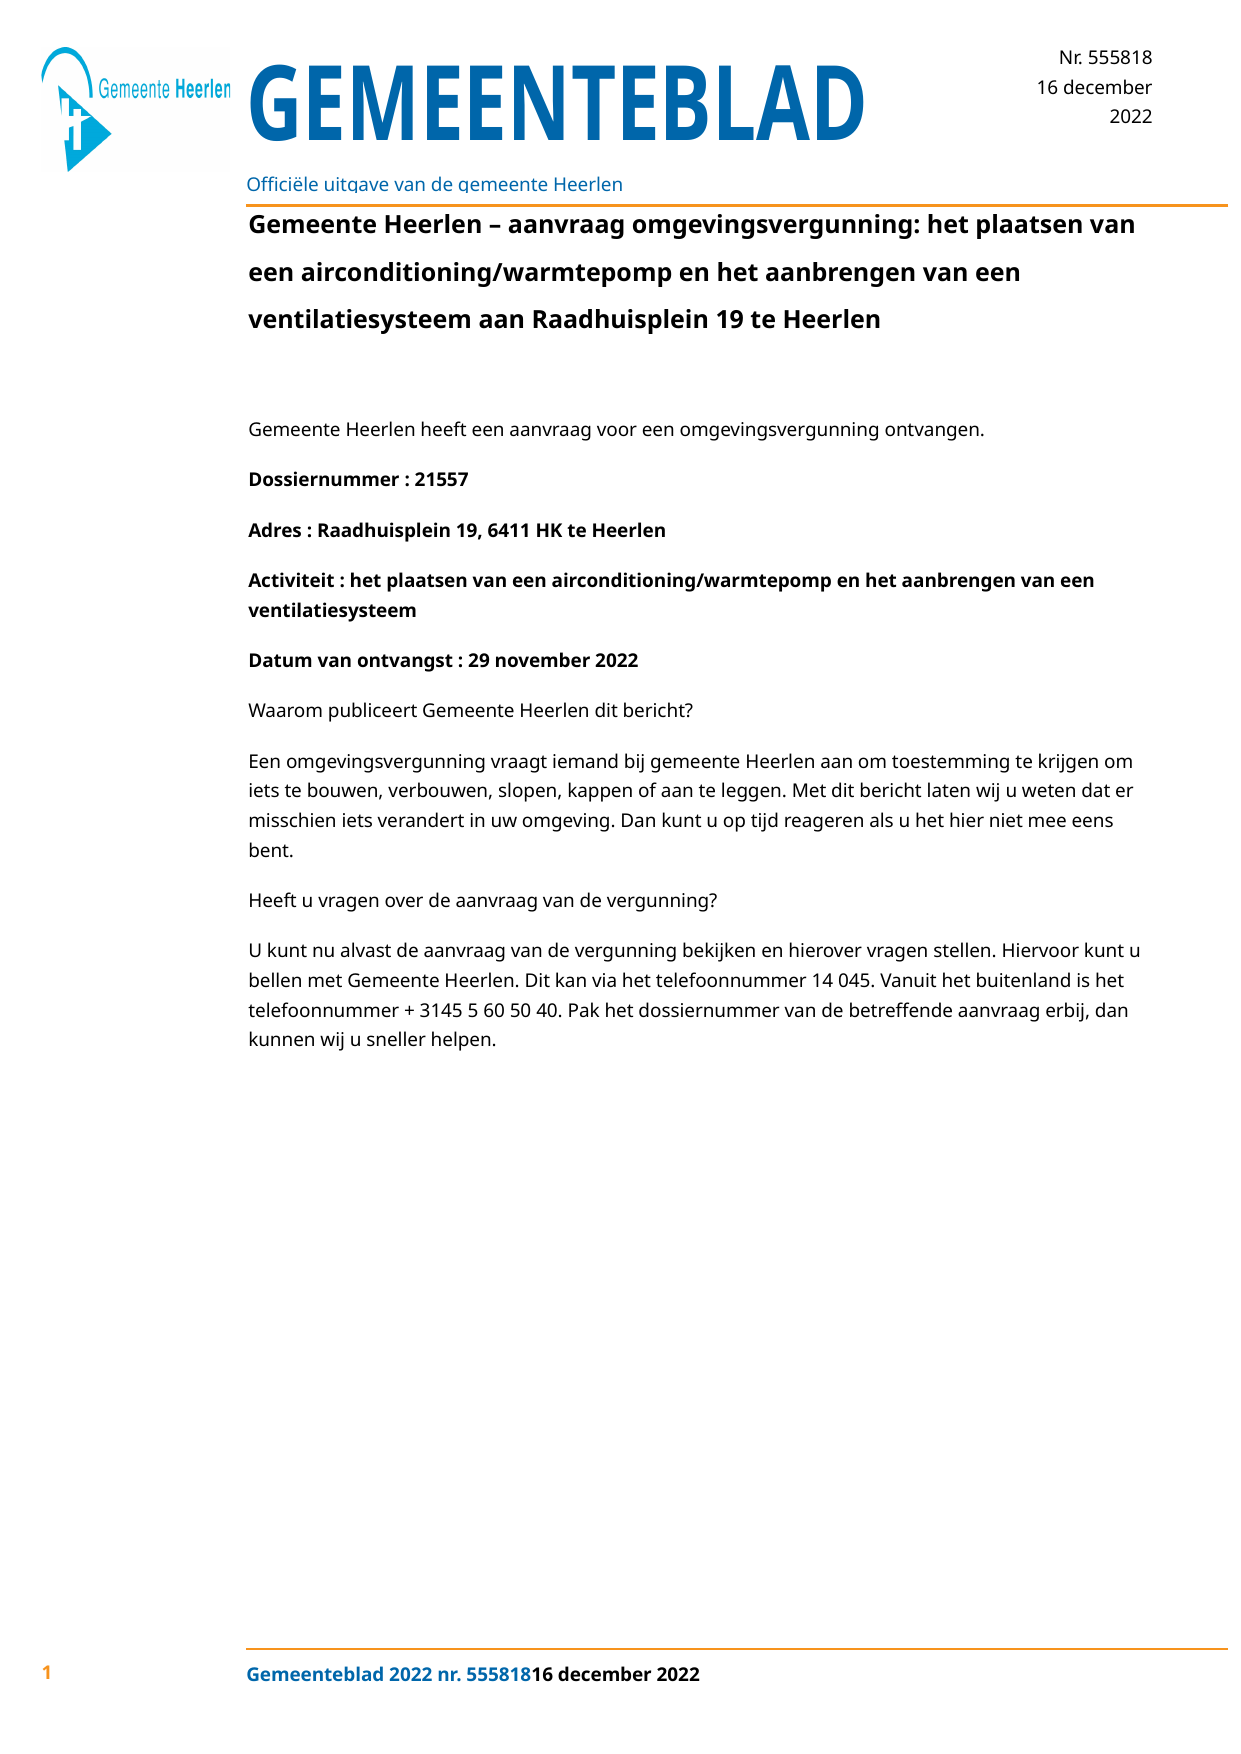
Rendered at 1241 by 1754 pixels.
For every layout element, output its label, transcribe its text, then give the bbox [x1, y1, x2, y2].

text Waarom publiceert Gemeente Heerlen dit bericht? [248, 698, 1152, 723]
text Datum van ontvangst : 29 november 2022 [248, 647, 1152, 673]
text Gemeente Heerlen – aanvraag omgevingsvergunning: het plaatsen van een airconditioning/warmtepomp en het aanbrengen van een ventilatiesysteem aan Raadhuisplein 19 te Heerlen [248, 207, 1152, 336]
picture [41, 47, 231, 172]
text Activiteit : het plaatsen van een airconditioning/warmtepomp en het aanbrengen van een ventilatiesysteem [248, 567, 1152, 622]
text Gemeente Heerlen heeft een aanvraag voor een omgevingsvergunning ontvangen. [248, 416, 1152, 442]
text Adres : Raadhuisplein 19, 6411 HK te Heerlen [248, 517, 1152, 542]
text Een omgevingsvergunning vraagt iemand bij gemeente Heerlen aan om toestemming te krijgen om iets te bouwen, verbouwen, slopen, kappen of aan te leggen. Met dit bericht laten wij u weten dat er misschien iets verandert in uw omgeving. Dan kunt u op tijd reageren als u het hier niet mee eens bent. [248, 748, 1152, 862]
text Dossiernummer : 21557 [248, 466, 1152, 492]
text Heeft u vragen over de aanvraag van de vergunning? [248, 887, 1152, 913]
text U kunt nu alvast de aanvraag van de vergunning bekijken en hierover vragen stellen. Hiervoor kunt u bellen met Gemeente Heerlen. Dit kan via het telefoonnummer 14 045. Vanuit het buitenland is het telefoonnummer + 3145 5 60 50 40. Pak het dossiernummer van de betreffende aanvraag erbij, dan kunnen wij u sneller helpen. [248, 938, 1152, 1052]
picture [41, 47, 59, 70]
